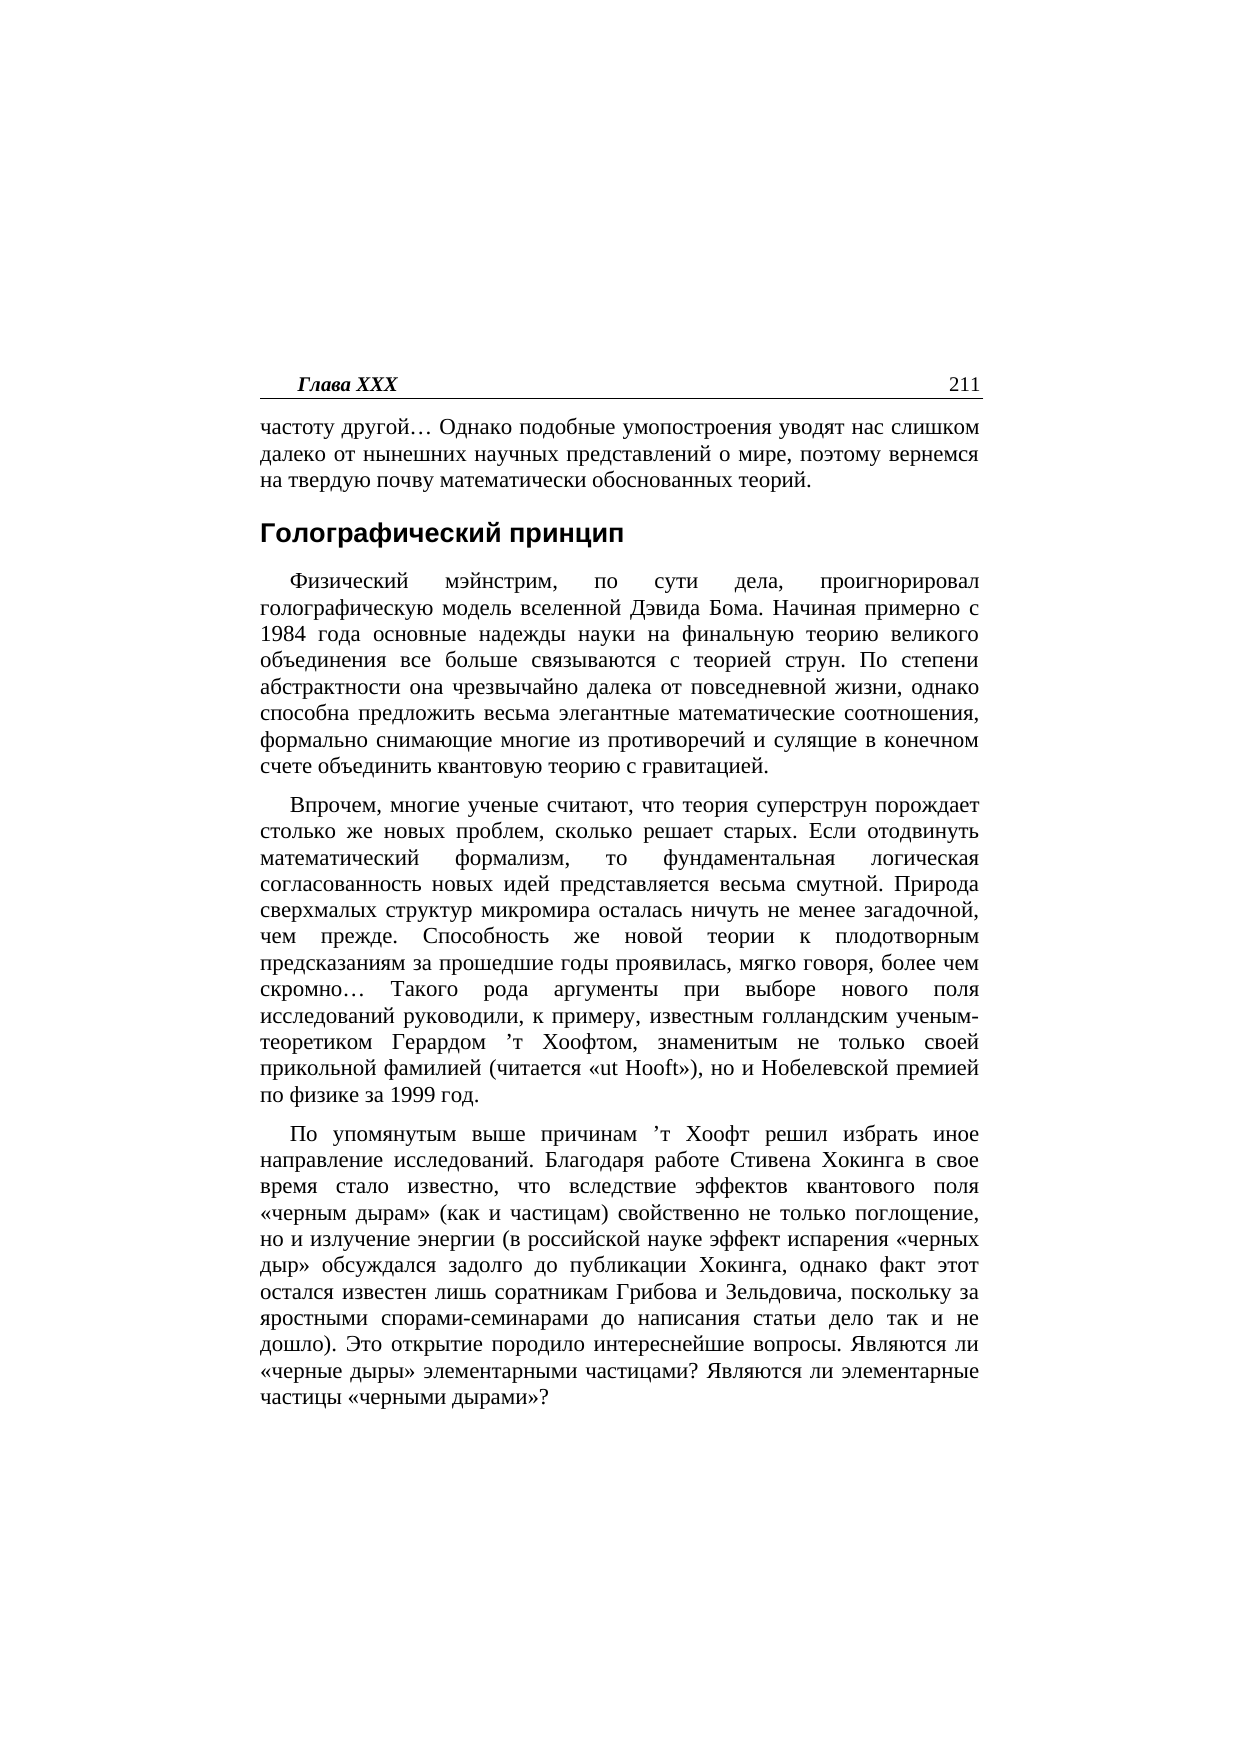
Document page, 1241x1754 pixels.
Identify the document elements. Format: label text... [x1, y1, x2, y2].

text По упомянутым выше причинам ’т Хоофт решил избрать иное направление исследований. Благодаря работе Стивена Хокинга в свое время стало известно, что вследствие эффектов квантового поля «черным дырам» (как и частицам) свойственно не только поглощение, но и излучение энергии (в российской науке эффект испарения «черных дыр» обсуждался задолго до публикации Хокинга, однако факт этот остался известен лишь соратникам Грибова и Зельдовича, поскольку за яростными спорами-семинарами до написания статьи дело так и не дошло). Это открытие породило интереснейшие вопросы. Являются ли «черные дыры» элементарными частицами? Являются ли элементарные частицы «черными дырами»? [260, 1119, 980, 1409]
text Физический мэйнстрим, по сути дела, проигнорировал голографическую модель вселенной Дэвида Бома. Начиная примерно с 1984 года основные надежды науки на финальную теорию великого объединения все больше связываются с теорией струн. По степени абстрактности она чрезвычайно далека от повседневной жизни, однако способна предложить весьма элегантные математические соотношения, формально снимающие многие из противоречий и сулящие в конечном счете объединить квантовую теорию с гравитацией. [260, 567, 980, 778]
text частоту другой… Однако подобные умопостроения уводят нас слишком далеко от нынешних научных представлений о мире, поэтому вернемся на твердую почву математически обоснованных теорий. [260, 413, 980, 492]
subtitle Голографический принцип [260, 517, 980, 549]
text Впрочем, многие ученые считают, что теория суперструн порождает столько же новых проблем, сколько решает старых. Если отодвинуть математический формализм, то фундаментальная логическая согласованность новых идей представляется весьма смутной. Природа сверхмалых структур микромира осталась ничуть не менее загадочной, чем прежде. Способность же новой теории к плодотворным предсказаниям за прошедшие годы проявилась, мягко говоря, более чем скромно… Такого рода аргументы при выборе нового поля исследований руководили, к примеру, известным голландским ученым-теоретиком Герардом ’т Хоофтом, знаменитым не только своей прикольной фамилией (читается «ut Hooft»), но и Нобелевской премией по физике за 1999 год. [260, 791, 980, 1107]
